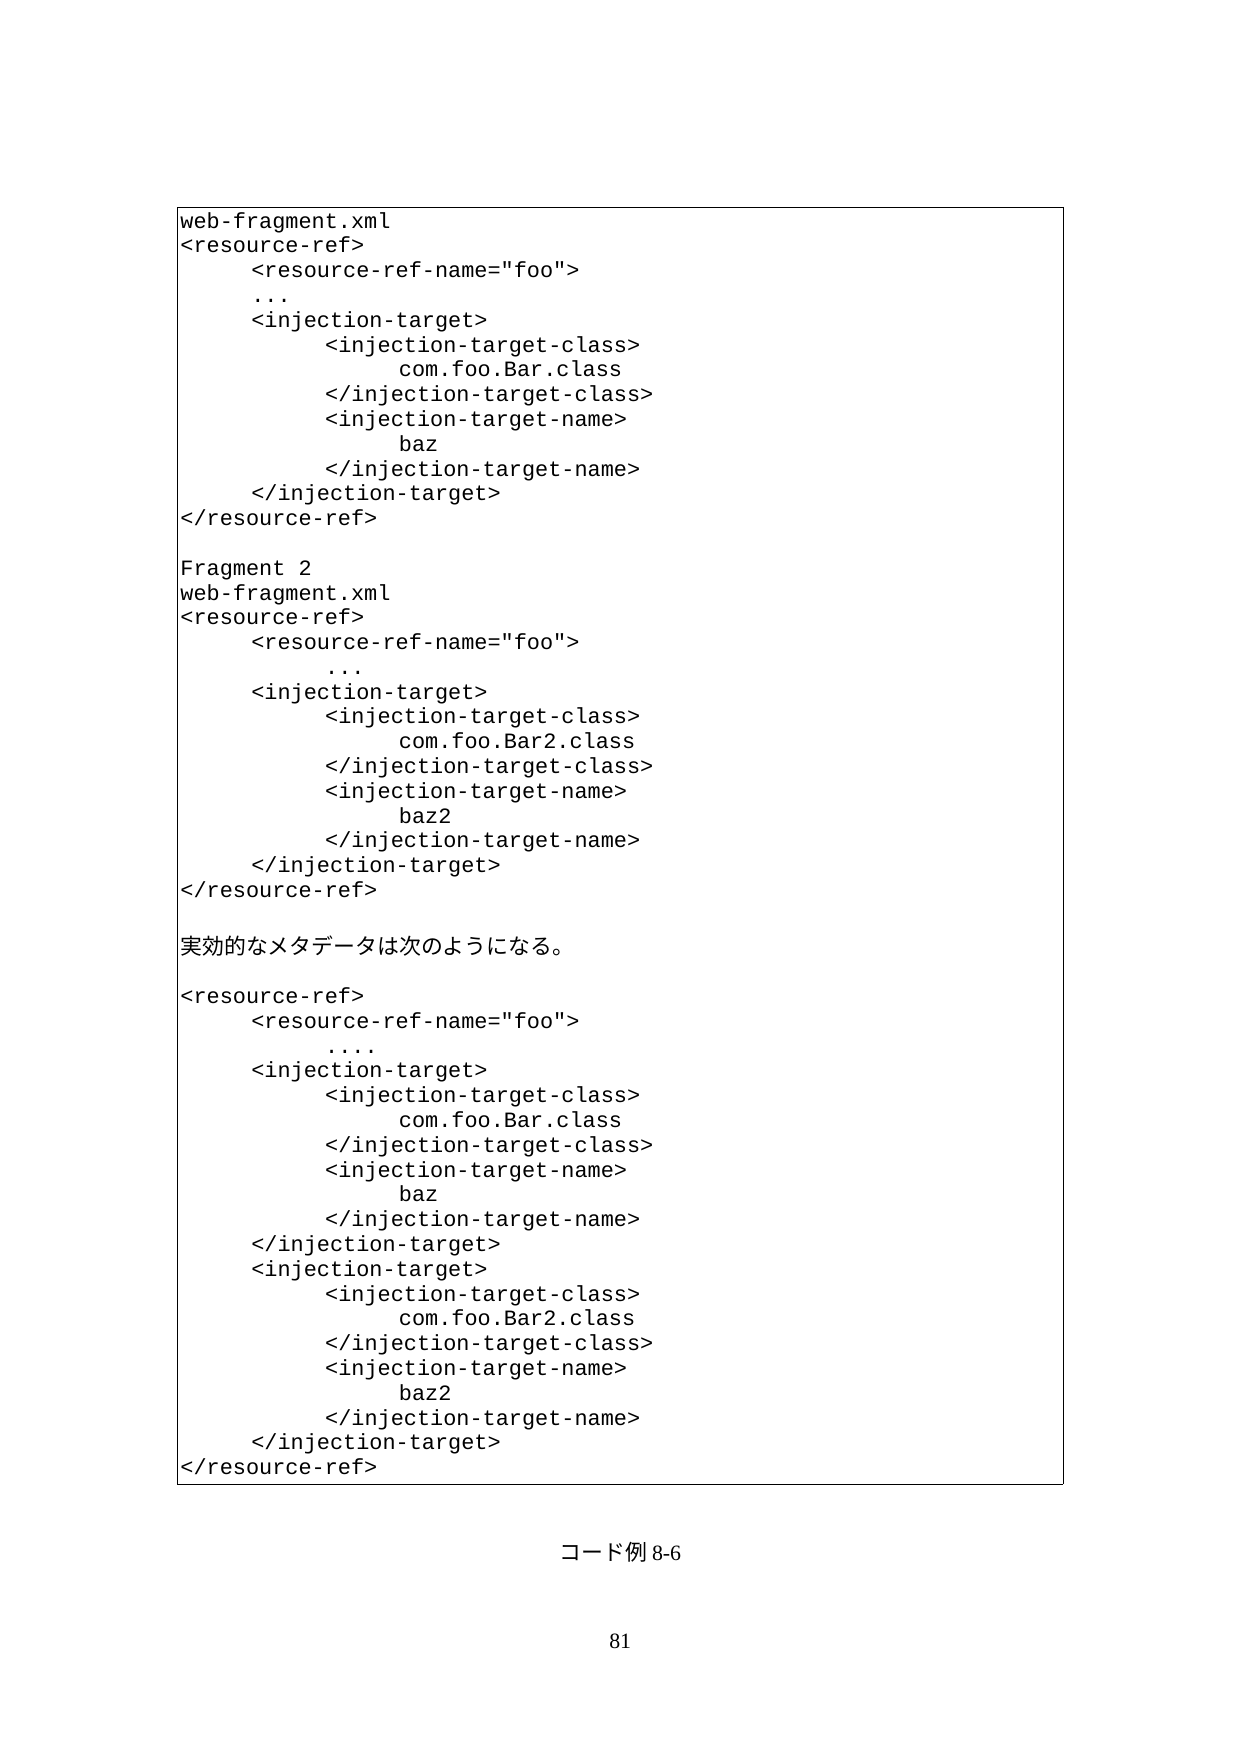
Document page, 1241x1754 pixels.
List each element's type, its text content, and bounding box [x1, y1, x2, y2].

text </resource-ref> [178, 876, 1063, 904]
text ... [178, 653, 1063, 678]
text Fragment 2 [178, 554, 1063, 579]
text <injection-target> [178, 678, 1063, 703]
text </injection-target-name> [178, 827, 1063, 851]
text </injection-target-class> [178, 380, 1063, 405]
text </injection-target-name> [178, 1205, 1063, 1230]
text <injection-target> [178, 1057, 1063, 1081]
text <injection-target-class> [178, 703, 1063, 727]
text <injection-target-name> [178, 777, 1063, 802]
text </injection-target> [178, 851, 1063, 876]
text </injection-target> [178, 1428, 1063, 1453]
text <injection-target-name> [178, 405, 1063, 430]
text baz [178, 430, 1063, 455]
text baz2 [178, 1379, 1063, 1404]
text <resource-ref> [178, 982, 1063, 1007]
text baz [178, 1181, 1063, 1205]
text <injection-target-class> [178, 331, 1063, 356]
text <resource-ref-name="foo"> [178, 1007, 1063, 1032]
text .... [178, 1032, 1063, 1057]
text </injection-target-name> [178, 1404, 1063, 1428]
text </resource-ref> [178, 504, 1063, 532]
text <injection-target-class> [178, 1280, 1063, 1304]
text </injection-target-class> [178, 1329, 1063, 1354]
text <injection-target-class> [178, 1081, 1063, 1106]
text web-fragment.xml [178, 579, 1063, 603]
text <resource-ref-name="foo"> [178, 628, 1063, 653]
text 実効的なメタデータは次のようになる。 [178, 926, 1063, 960]
text <injection-target> [178, 1255, 1063, 1280]
text <injection-target-name> [178, 1156, 1063, 1181]
text <resource-ref> [178, 232, 1063, 256]
text <injection-target> [178, 306, 1063, 331]
text </injection-target-name> [178, 455, 1063, 479]
text web-fragment.xml [178, 208, 1063, 232]
text コード例 8-6 [177, 1534, 1063, 1566]
text <resource-ref> [178, 603, 1063, 628]
text </injection-target> [178, 479, 1063, 504]
text </injection-target> [178, 1230, 1063, 1255]
text baz2 [178, 802, 1063, 827]
text com.foo.Bar2.class [178, 727, 1063, 752]
text </resource-ref> [178, 1453, 1063, 1484]
text com.foo.Bar.class [178, 356, 1063, 380]
text </injection-target-class> [178, 1131, 1063, 1156]
text <injection-target-name> [178, 1354, 1063, 1379]
text ... [178, 281, 1063, 306]
text com.foo.Bar2.class [178, 1304, 1063, 1329]
text </injection-target-class> [178, 752, 1063, 777]
text <resource-ref-name="foo"> [178, 256, 1063, 281]
text com.foo.Bar.class [178, 1106, 1063, 1131]
